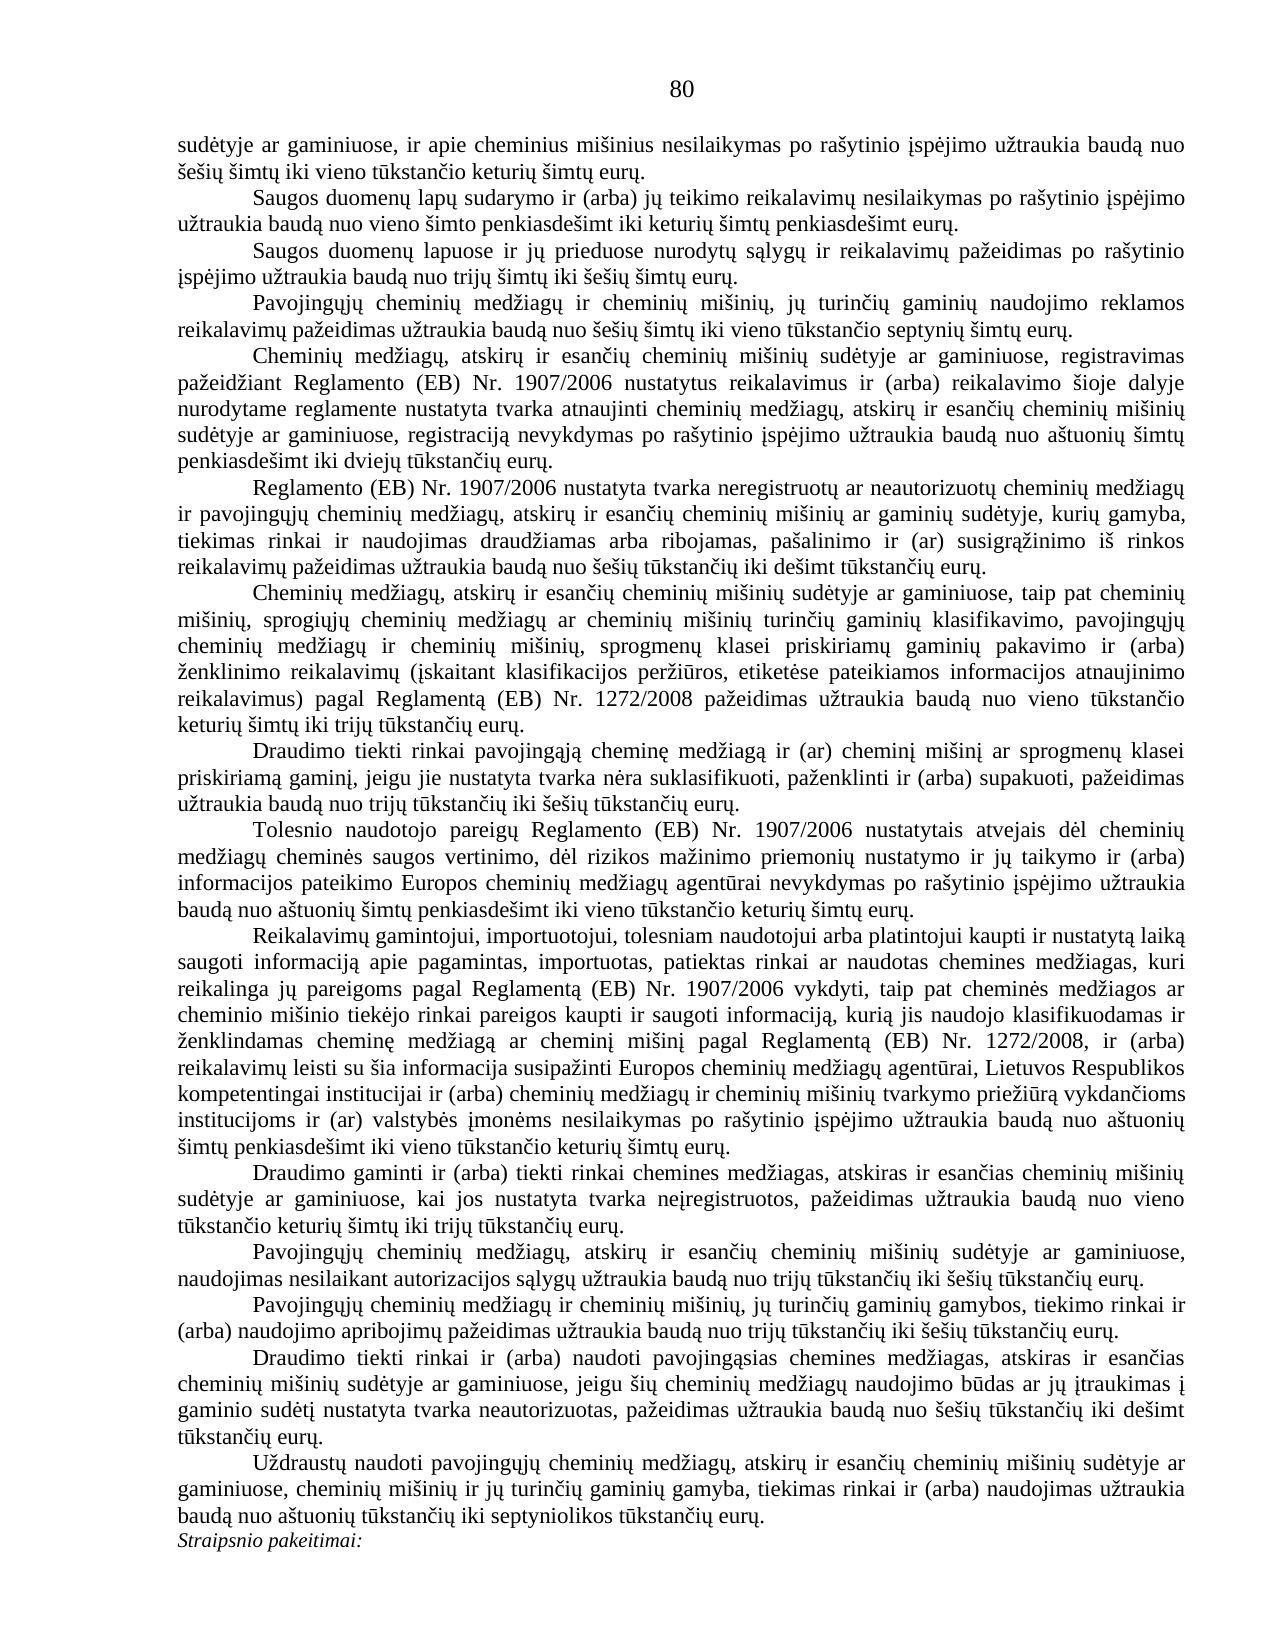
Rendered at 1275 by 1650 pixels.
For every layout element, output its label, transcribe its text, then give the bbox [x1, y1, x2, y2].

text Pavojingųjų cheminių medžiagų ir cheminių mišinių, jų turinčių gaminių gamybos, tiekimo rinkai ir (arba) naudojimo apribojimų pažeidimas užtraukia baudą nuo trijų tūkstančių iki šešių tūkstančių eurų. [177, 1291, 1186, 1344]
text Pavojingųjų cheminių medžiagų, atskirų ir esančių cheminių mišinių sudėtyje ar gaminiuose, naudojimas nesilaikant autorizacijos sąlygų užtraukia baudą nuo trijų tūkstančių iki šešių tūkstančių eurų. [177, 1238, 1186, 1291]
text Saugos duomenų lapuose ir jų prieduose nurodytų sąlygų ir reikalavimų pažeidimas po rašytinio įspėjimo užtraukia baudą nuo trijų šimtų iki šešių šimtų eurų. [177, 237, 1186, 289]
text Cheminių medžiagų, atskirų ir esančių cheminių mišinių sudėtyje ar gaminiuose, taip pat cheminių mišinių, sprogiųjų cheminių medžiagų ar cheminių mišinių turinčių gaminių klasifikavimo, pavojingųjų cheminių medžiagų ir cheminių mišinių, sprogmenų klasei priskiriamų gaminių pakavimo ir (arba) ženklinimo reikalavimų (įskaitant klasifikacijos peržiūros, etiketėse pateikiamos informacijos atnaujinimo reikalavimus) pagal Reglamentą (EB) Nr. 1272/2008 pažeidimas užtraukia baudą nuo vieno tūkstančio keturių šimtų iki trijų tūkstančių eurų. [177, 579, 1186, 737]
text Reikalavimų gamintojui, importuotojui, tolesniam naudotojui arba platintojui kaupti ir nustatytą laiką saugoti informaciją apie pagamintas, importuotas, patiektas rinkai ar naudotas chemines medžiagas, kuri reikalinga jų pareigoms pagal Reglamentą (EB) Nr. 1907/2006 vykdyti, taip pat cheminės medžiagos ar cheminio mišinio tiekėjo rinkai pareigos kaupti ir saugoti informaciją, kurią jis naudojo klasifikuodamas ir ženklindamas cheminę medžiagą ar cheminį mišinį pagal Reglamentą (EB) Nr. 1272/2008, ir (arba) reikalavimų leisti su šia informacija susipažinti Europos cheminių medžiagų agentūrai, Lietuvos Respublikos kompetentingai institucijai ir (arba) cheminių medžiagų ir cheminių mišinių tvarkymo priežiūrą vykdančioms institucijoms ir (ar) valstybės įmonėms nesilaikymas po rašytinio įspėjimo užtraukia baudą nuo aštuonių šimtų penkiasdešimt iki vieno tūkstančio keturių šimtų eurų. [177, 922, 1186, 1159]
text Draudimo gaminti ir (arba) tiekti rinkai chemines medžiagas, atskiras ir esančias cheminių mišinių sudėtyje ar gaminiuose, kai jos nustatyta tvarka neįregistruotos, pažeidimas užtraukia baudą nuo vieno tūkstančio keturių šimtų iki trijų tūkstančių eurų. [177, 1159, 1186, 1238]
text Draudimo tiekti rinkai ir (arba) naudoti pavojingąsias chemines medžiagas, atskiras ir esančias cheminių mišinių sudėtyje ar gaminiuose, jeigu šių cheminių medžiagų naudojimo būdas ar jų įtraukimas į gaminio sudėtį nustatyta tvarka neautorizuotas, pažeidimas užtraukia baudą nuo šešių tūkstančių iki dešimt tūkstančių eurų. [177, 1344, 1186, 1449]
text sudėtyje ar gaminiuose, ir apie cheminius mišinius nesilaikymas po rašytinio įspėjimo užtraukia baudą nuo šešių šimtų iki vieno tūkstančio keturių šimtų eurų. [177, 131, 1186, 184]
text Straipsnio pakeitimai: [177, 1528, 1186, 1552]
text Saugos duomenų lapų sudarymo ir (arba) jų teikimo reikalavimų nesilaikymas po rašytinio įspėjimo užtraukia baudą nuo vieno šimto penkiasdešimt iki keturių šimtų penkiasdešimt eurų. [177, 184, 1186, 237]
text Cheminių medžiagų, atskirų ir esančių cheminių mišinių sudėtyje ar gaminiuose, registravimas pažeidžiant Reglamento (EB) Nr. 1907/2006 nustatytus reikalavimus ir (arba) reikalavimo šioje dalyje nurodytame reglamente nustatyta tvarka atnaujinti cheminių medžiagų, atskirų ir esančių cheminių mišinių sudėtyje ar gaminiuose, registraciją nevykdymas po rašytinio įspėjimo užtraukia baudą nuo aštuonių šimtų penkiasdešimt iki dviejų tūkstančių eurų. [177, 342, 1186, 474]
text Reglamento (EB) Nr. 1907/2006 nustatyta tvarka neregistruotų ar neautorizuotų cheminių medžiagų ir pavojingųjų cheminių medžiagų, atskirų ir esančių cheminių mišinių ar gaminių sudėtyje, kurių gamyba, tiekimas rinkai ir naudojimas draudžiamas arba ribojamas, pašalinimo ir (ar) susigrąžinimo iš rinkos reikalavimų pažeidimas užtraukia baudą nuo šešių tūkstančių iki dešimt tūkstančių eurų. [177, 474, 1186, 579]
text Uždraustų naudoti pavojingųjų cheminių medžiagų, atskirų ir esančių cheminių mišinių sudėtyje ar gaminiuose, cheminių mišinių ir jų turinčių gaminių gamyba, tiekimas rinkai ir (arba) naudojimas užtraukia baudą nuo aštuonių tūkstančių iki septyniolikos tūkstančių eurų. [177, 1449, 1186, 1528]
text Pavojingųjų cheminių medžiagų ir cheminių mišinių, jų turinčių gaminių naudojimo reklamos reikalavimų pažeidimas užtraukia baudą nuo šešių šimtų iki vieno tūkstančio septynių šimtų eurų. [177, 289, 1186, 342]
text Tolesnio naudotojo pareigų Reglamento (EB) Nr. 1907/2006 nustatytais atvejais dėl cheminių medžiagų cheminės saugos vertinimo, dėl rizikos mažinimo priemonių nustatymo ir jų taikymo ir (arba) informacijos pateikimo Europos cheminių medžiagų agentūrai nevykdymas po rašytinio įspėjimo užtraukia baudą nuo aštuonių šimtų penkiasdešimt iki vieno tūkstančio keturių šimtų eurų. [177, 817, 1186, 922]
text Draudimo tiekti rinkai pavojingąją cheminę medžiagą ir (ar) cheminį mišinį ar sprogmenų klasei priskiriamą gaminį, jeigu jie nustatyta tvarka nėra suklasifikuoti, paženklinti ir (arba) supakuoti, pažeidimas užtraukia baudą nuo trijų tūkstančių iki šešių tūkstančių eurų. [177, 737, 1186, 817]
